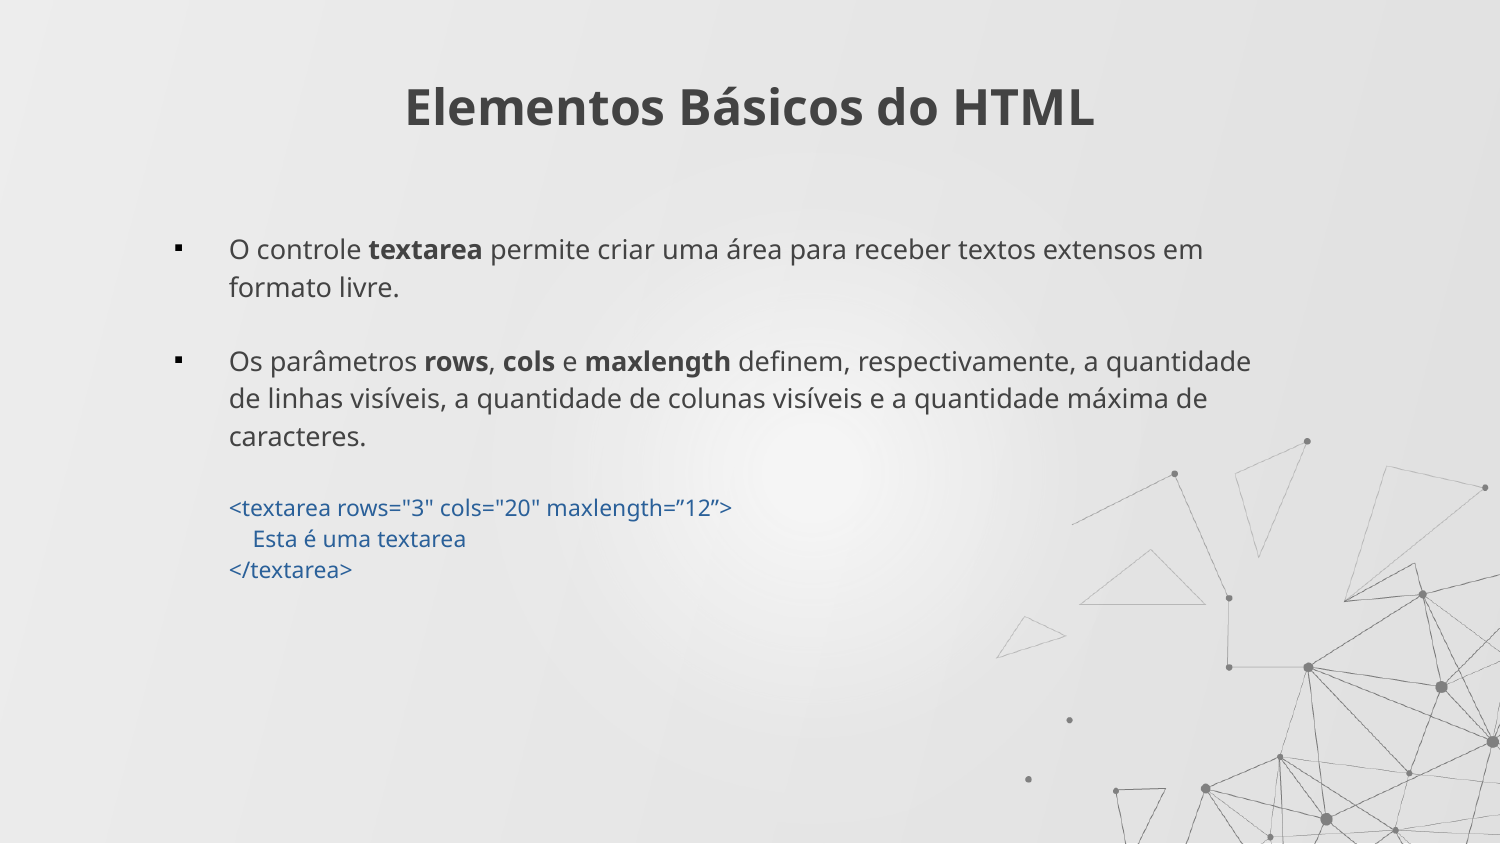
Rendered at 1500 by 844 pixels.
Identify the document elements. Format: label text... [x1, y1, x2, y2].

list O controle textarea permite criar uma área para receber textos extensos em formato livre. Os parâmetros rows, cols e maxlength definem, respectivamente, a quantidade de linhas visíveis, a quantidade de colunas visíveis e a quantidade máxima de caracteres. <textarea rows="3" cols="20" maxlength=”12”> Esta é uma textarea </textarea> [142, 216, 1278, 455]
title Elementos Básicos do HTML [60, 60, 1441, 216]
picture [0, 0, 1500, 844]
